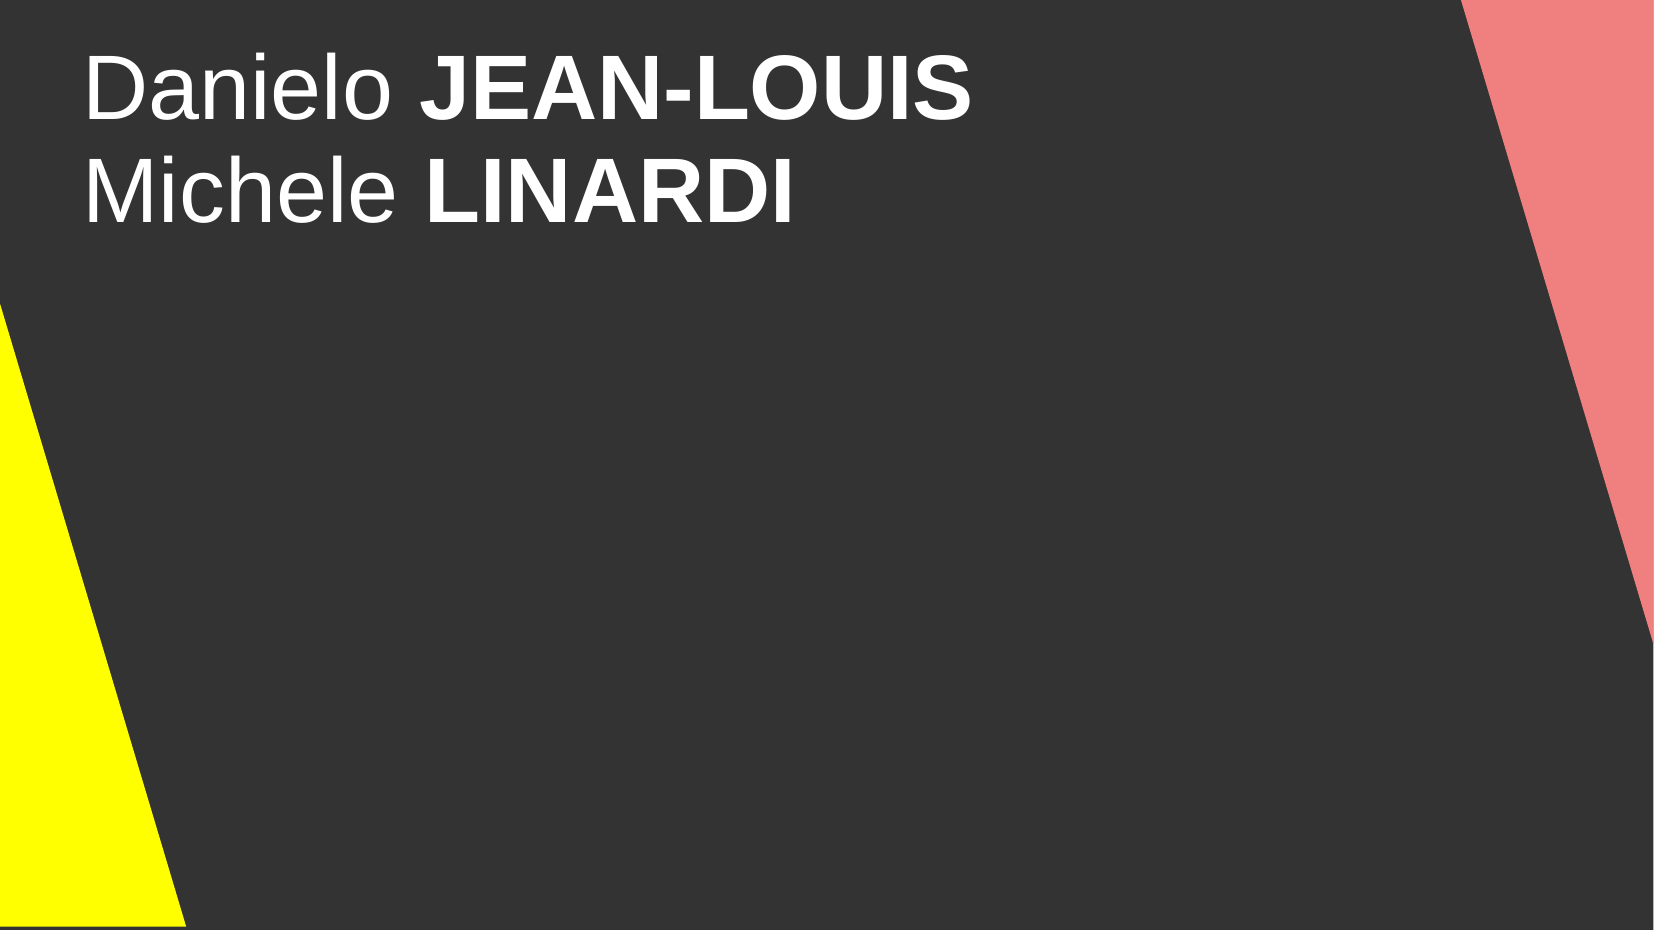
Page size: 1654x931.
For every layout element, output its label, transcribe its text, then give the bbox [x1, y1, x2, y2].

text_box [1460, 0, 1654, 647]
text_box [0, 303, 187, 927]
subtitle Danielo JEAN-LOUIS Michele LINARDI [82, 36, 1571, 758]
